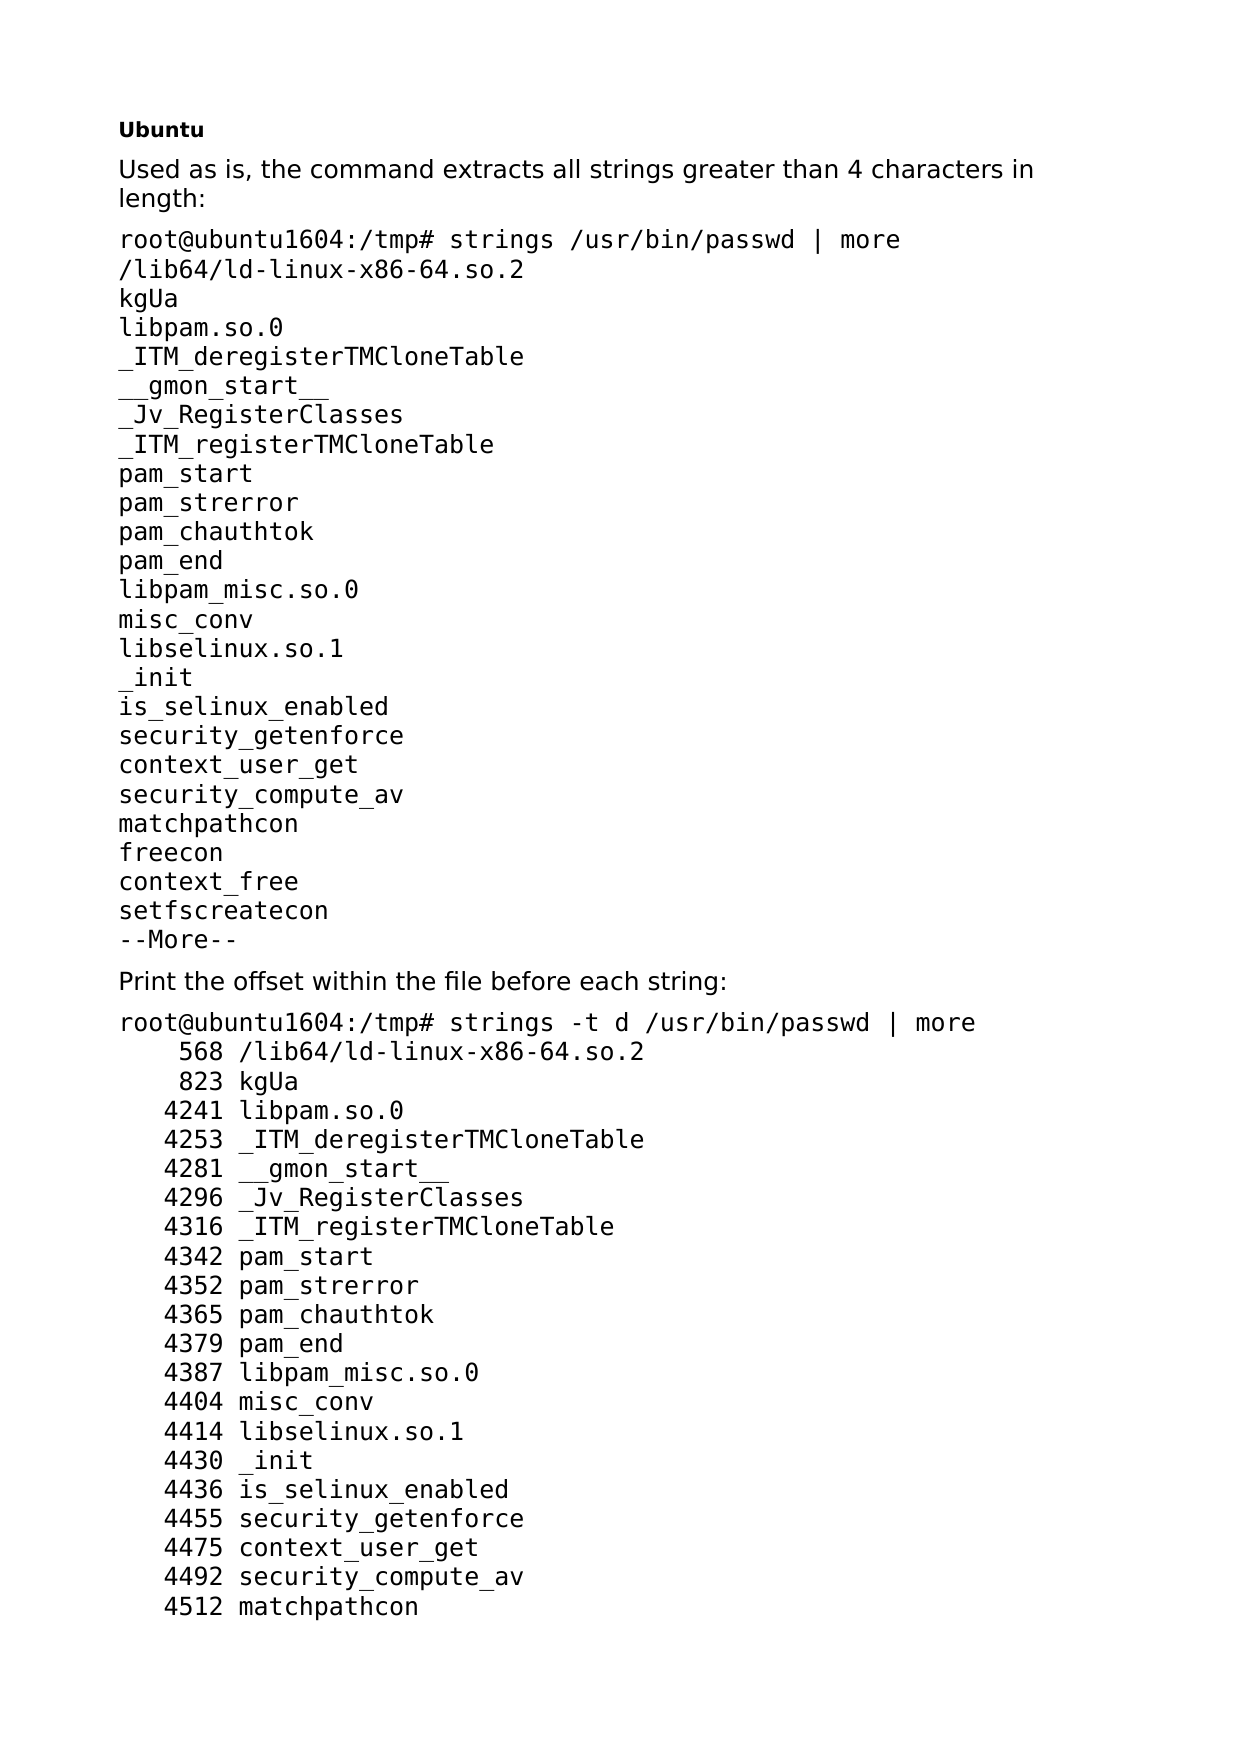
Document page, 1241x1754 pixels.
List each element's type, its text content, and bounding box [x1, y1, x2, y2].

text root@ubuntu1604:/tmp# strings /usr/bin/passwd | more /lib64/ld-linux-x86-64.so.2 kgUa libpam.so.0 _ITM_deregisterTMCloneTable __gmon_start__ _Jv_RegisterClasses _ITM_registerTMCloneTable pam_start pam_strerror pam_chauthtok pam_end libpam_misc.so.0 misc_conv libselinux.so.1 _init is_selinux_enabled security_getenforce context_user_get security_compute_av matchpathcon freecon context_free setfscreatecon --More-- [118, 226, 1122, 955]
text Print the offset within the file before each string: [118, 967, 1122, 996]
text Used as is, the command extracts all strings greater than 4 characters in length: [118, 155, 1122, 213]
subtitle Ubuntu [118, 118, 1122, 142]
text root@ubuntu1604:/tmp# strings -t d /usr/bin/passwd | more 568 /lib64/ld-linux-x86-64.so.2 823 kgUa 4241 libpam.so.0 4253 _ITM_deregisterTMCloneTable 4281 __gmon_start__ 4296 _Jv_RegisterClasses 4316 _ITM_registerTMCloneTable 4342 pam_start 4352 pam_strerror 4365 pam_chauthtok 4379 pam_end 4387 libpam_misc.so.0 4404 misc_conv 4414 libselinux.so.1 4430 _init 4436 is_selinux_enabled 4455 security_getenforce 4475 context_user_get 4492 security_compute_av 4512 matchpathcon [118, 1008, 1122, 1621]
